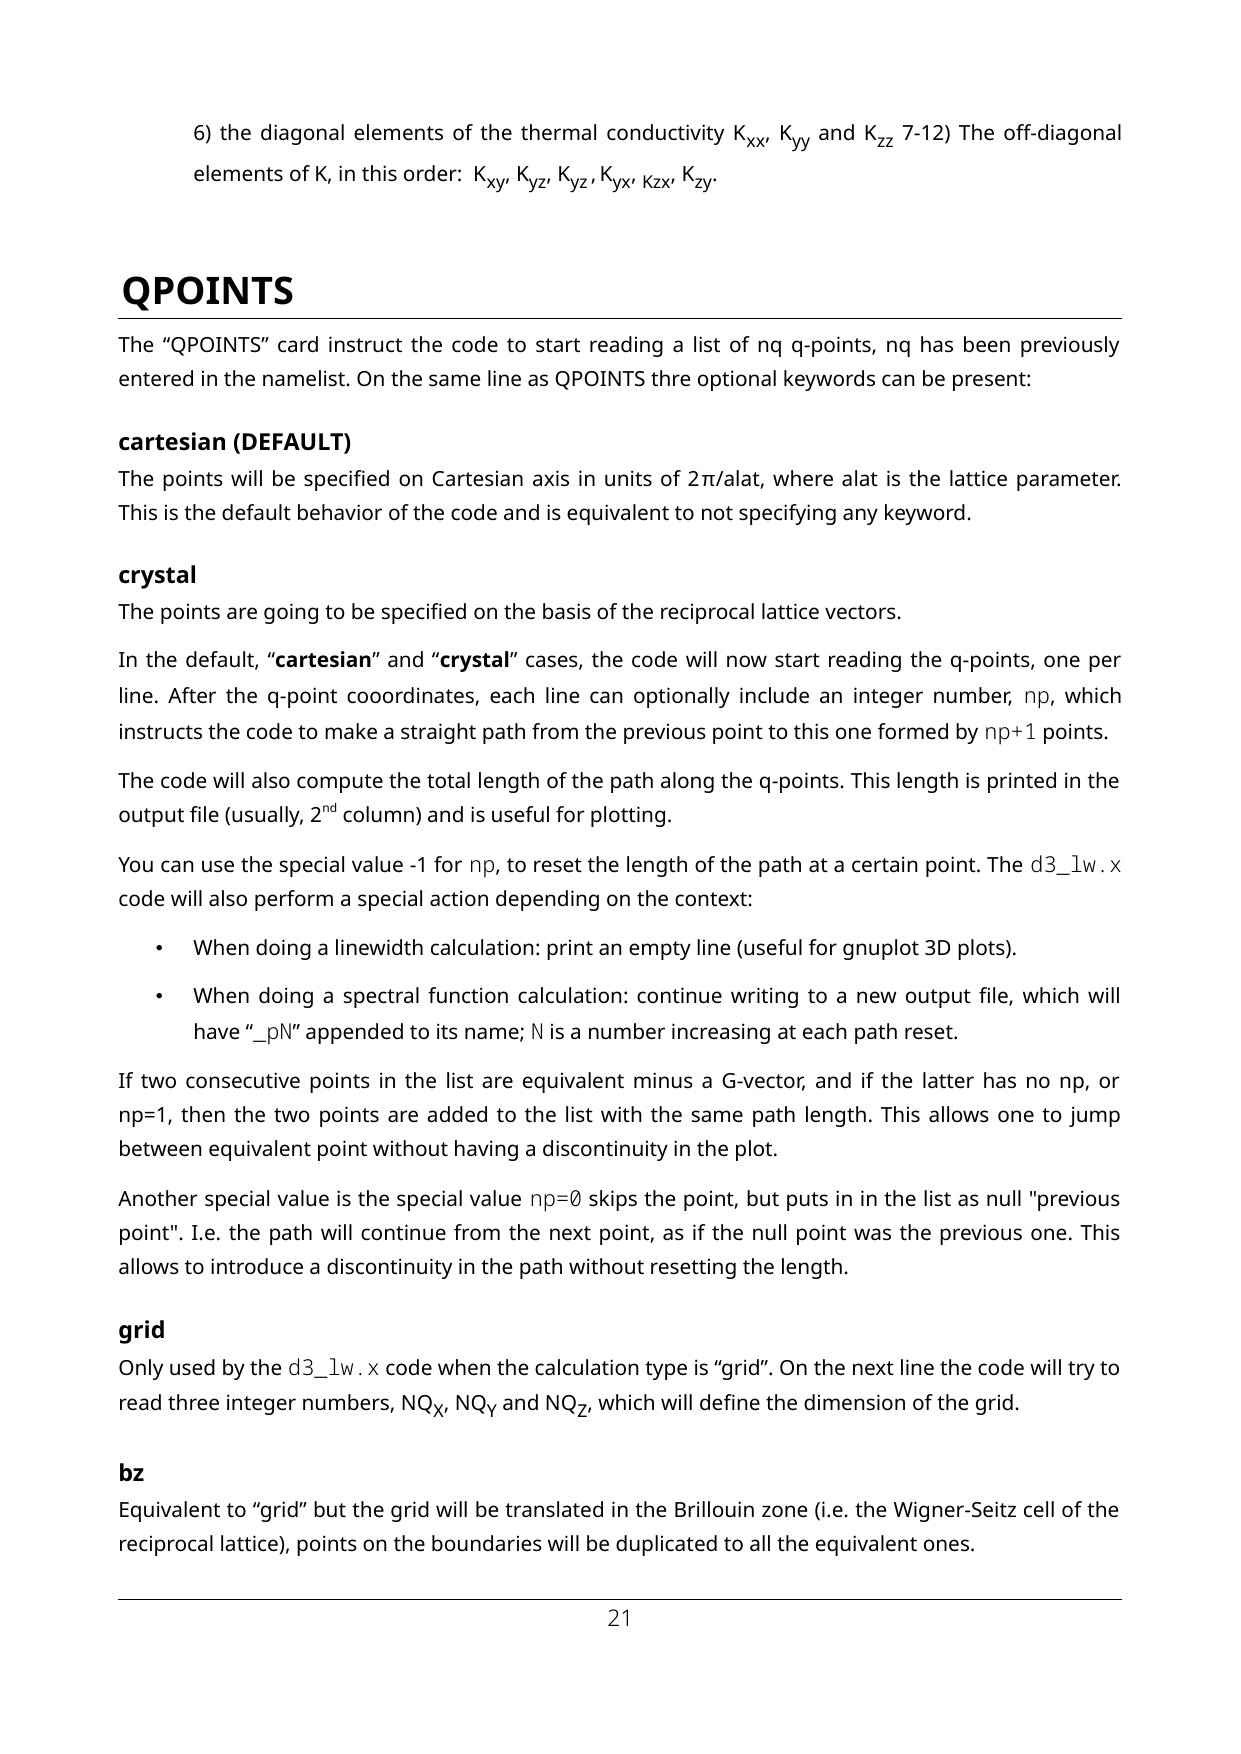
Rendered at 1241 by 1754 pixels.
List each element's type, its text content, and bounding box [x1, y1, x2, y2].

subtitle cartesian (DEFAULT) [118, 426, 1122, 457]
text If two consecutive points in the list are equivalent minus a G-vector, and if the latter has no np, or np=1, then the two points are added to the list with the same path length. This allows one to jump between equivalent point without having a discontinuity in the plot. [118, 1066, 1122, 1163]
subtitle crystal [118, 559, 1122, 591]
text You can use the special value -1 for np, to reset the length of the path at a certain point. The d3_lw.x code will also perform a special action depending on the context: [118, 849, 1122, 912]
subtitle bz [118, 1457, 1122, 1488]
text Equivalent to “grid” but the grid will be translated in the Brillouin zone (i.e. the Wigner-Seitz cell of the reciprocal lattice), points on the boundaries will be duplicated to all the equivalent ones. [118, 1495, 1122, 1557]
list When doing a linewidth calculation: print an empty line (useful for gnuplot 3D plots). [156, 933, 1122, 961]
text The points are going to be specified on the basis of the reciprocal lattice vectors. [118, 597, 1122, 625]
list When doing a spectral function calculation: continue writing to a new output file, which will have “_pN” appended to its name; N is a number increasing at each path reset. [156, 981, 1122, 1046]
text The “QPOINTS” card instruct the code to start reading a list of nq q-points, nq has been previously entered in the namelist. On the same line as QPOINTS thre optional keywords can be present: [118, 330, 1122, 393]
list 6) the diagonal elements of the thermal conductivity Kxx, Kyy and Kzz 7-12) The off-diagonal elements of K, in this order: Kxy, Kyz, Kyz , Kyx, Kzx, Kzy. [156, 118, 1122, 194]
text The code will also compute the total length of the path along the q-points. This length is printed in the output file (usually, 2nd column) and is useful for plotting. [118, 766, 1122, 828]
subtitle grid [118, 1313, 1122, 1345]
text Only used by the d3_lw.x code when the calculation type is “grid”. On the next line the code will try to read three integer numbers, NQX, NQY and NQZ, which will define the dimension of the grid. [118, 1351, 1122, 1423]
text In the default, “cartesian” and “crystal” cases, the code will now start reading the q-points, one per line. After the q-point cooordinates, each line can optionally include an integer number, np, which instructs the code to make a straight path from the previous point to this one formed by np+1 points. [118, 646, 1122, 745]
text Another special value is the special value np=0 skips the point, but puts in in the list as null "previous point". I.e. the path will continue from the next point, as if the null point was the previous one. This allows to introduce a discontinuity in the path without resetting the length. [118, 1183, 1122, 1281]
subtitle QPOINTS [118, 261, 1122, 318]
text The points will be specified on Cartesian axis in units of 2π/alat, where alat is the lattice parameter. This is the default behavior of the code and is equivalent to not specifying any keyword. [118, 464, 1122, 526]
